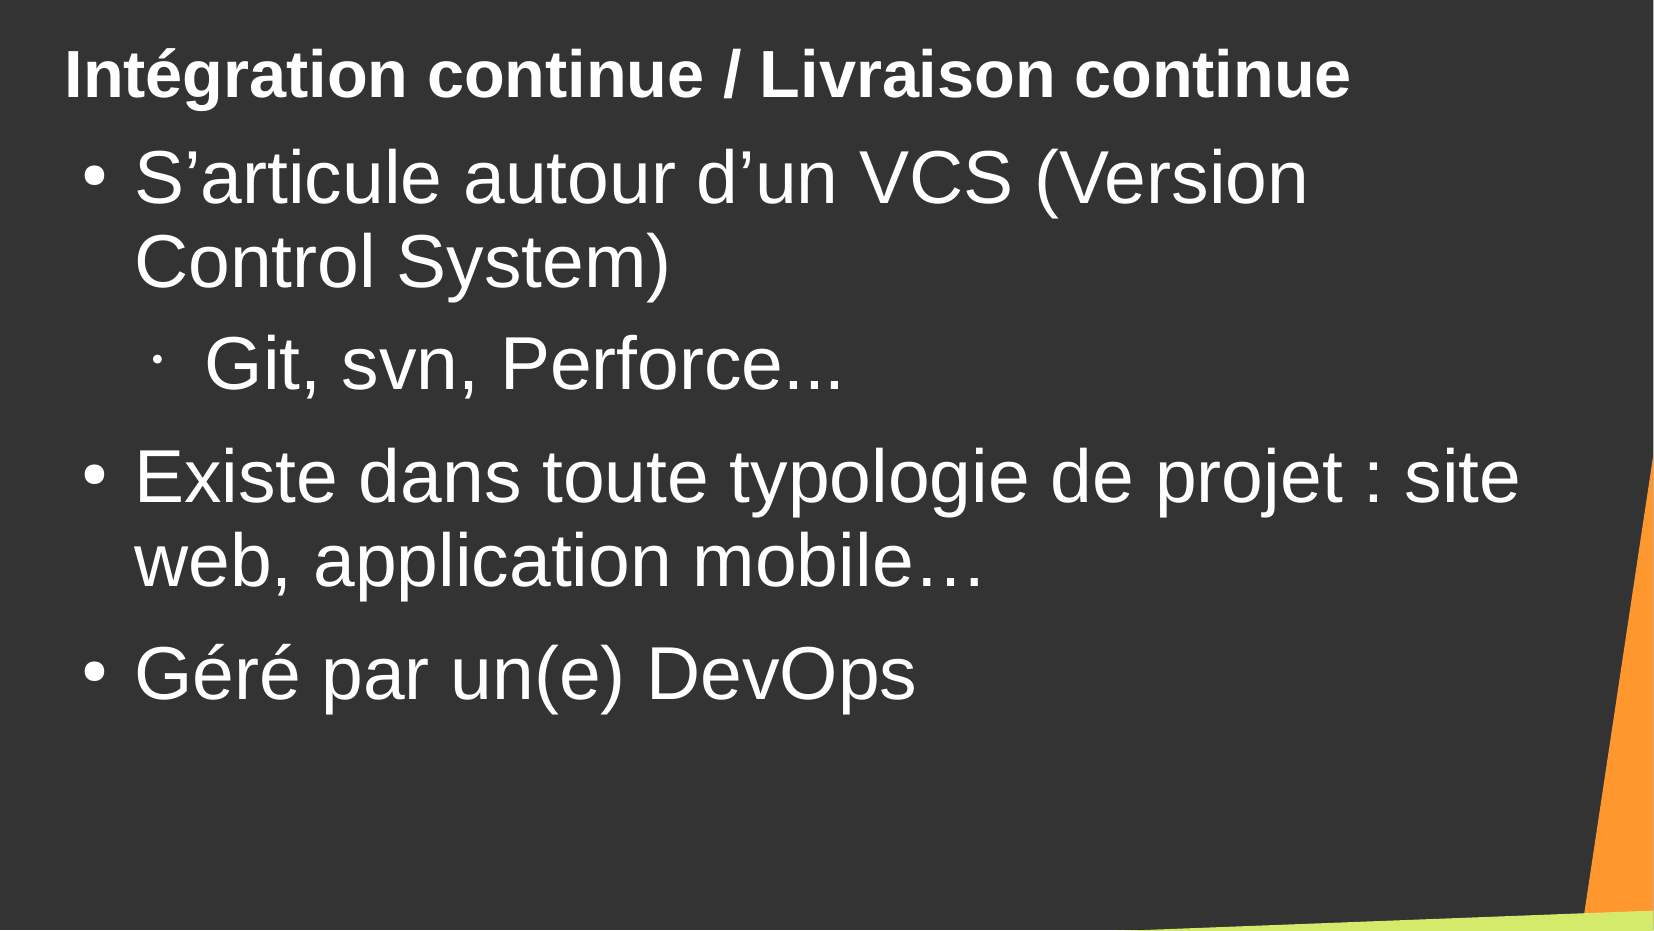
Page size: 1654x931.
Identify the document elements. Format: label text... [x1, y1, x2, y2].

text_box [1118, 450, 1654, 931]
title Intégration continue / Livraison continue [64, 37, 1388, 115]
list S’articule autour d’un VCS (Version Control System) Git, svn, Perforce... Existe dans toute typologie de projet : site web, application mobile… Géré par un(e) DevOps [63, 135, 1542, 816]
